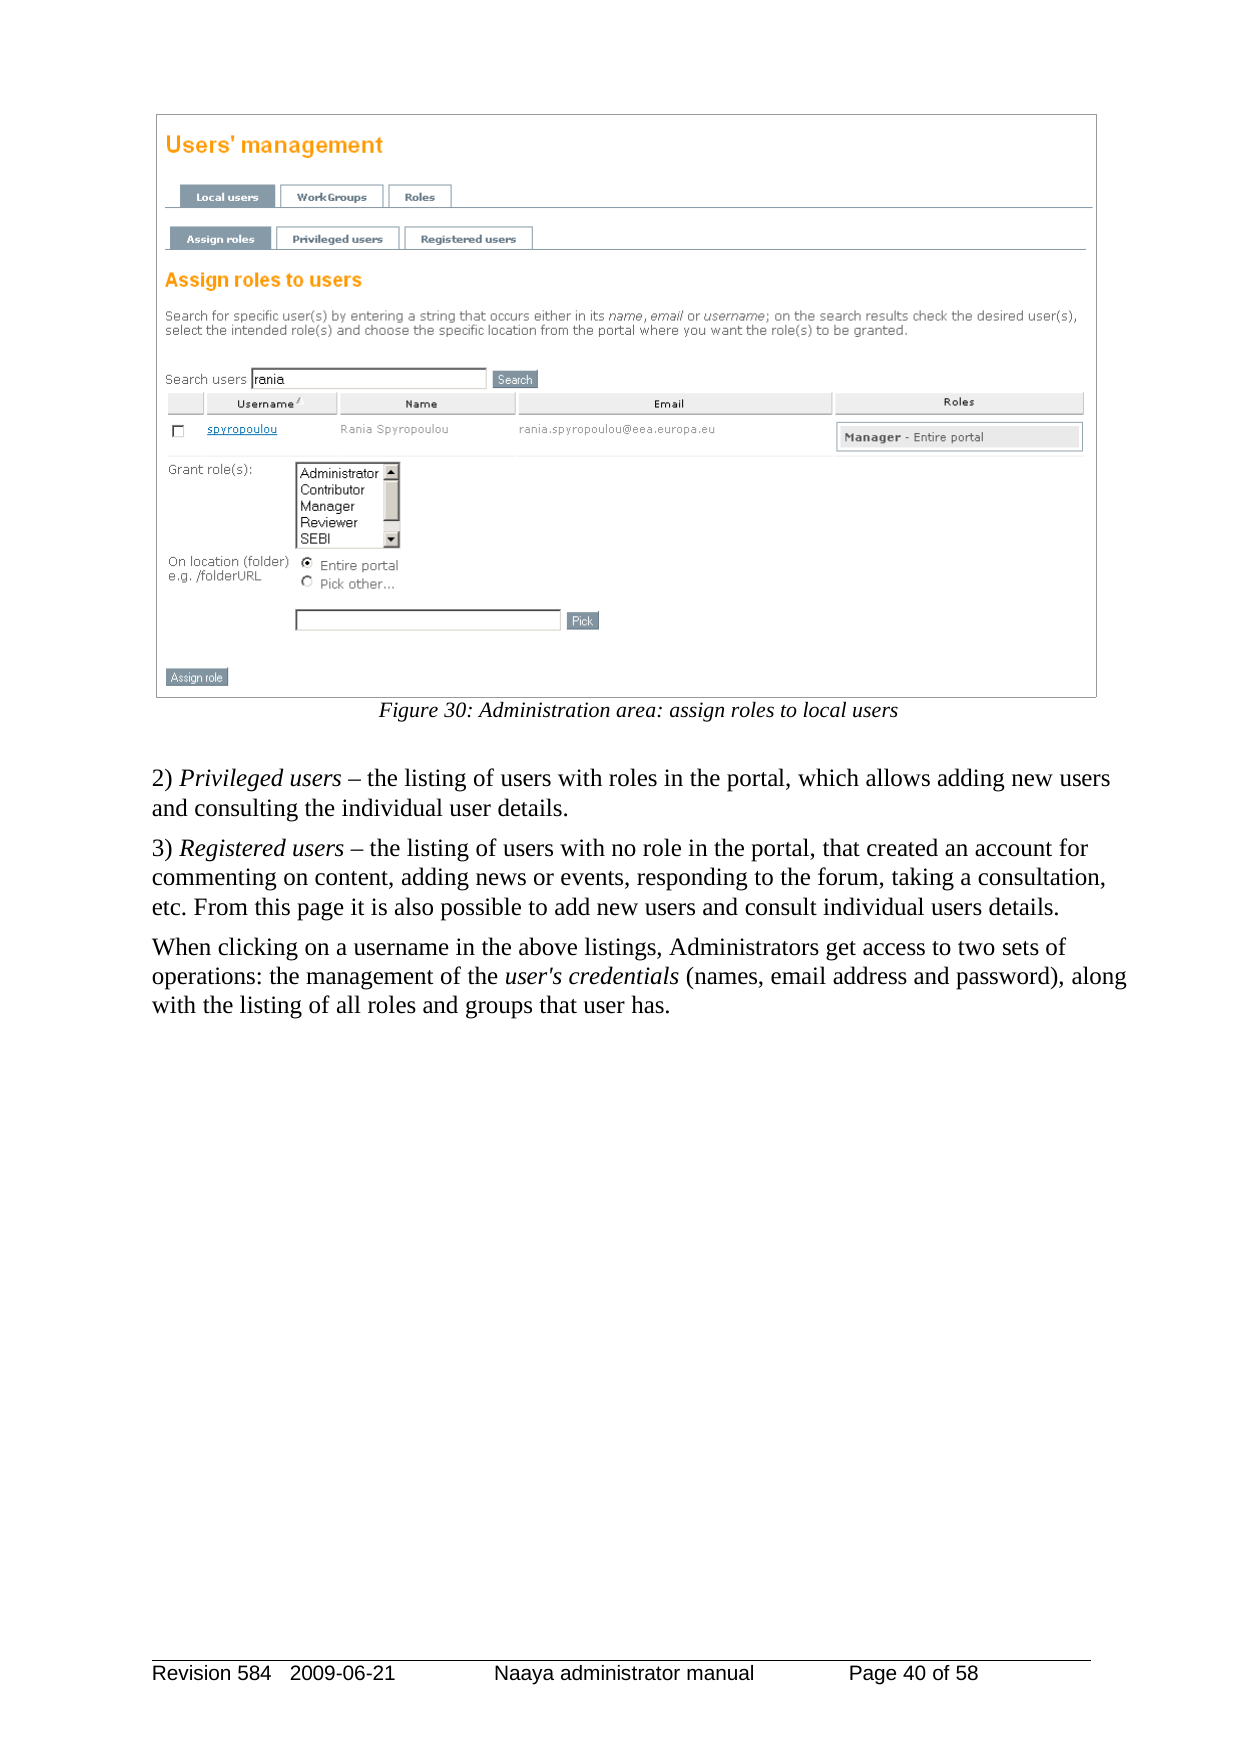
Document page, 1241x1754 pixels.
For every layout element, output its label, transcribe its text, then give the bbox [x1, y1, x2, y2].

text Figure 30: Administration area: assign roles to local users [197, 698, 1083, 722]
text 2) Privileged users – the listing of users with roles in the portal, which allows adding new users and consulting the individual user details. [152, 763, 1128, 821]
text [157, 115, 1096, 697]
text 3) Registered users – the listing of users with no role in the portal, that created an account for commenting on content, adding news or events, responding to the forum, taking a consultation, etc. From this page it is also possible to add new users and consult individual users details. [152, 833, 1128, 920]
text When clicking on a username in the above listings, Administrators get access to two sets of operations: the management of the user's credentials (names, email address and password), along with the listing of all roles and groups that user has. [152, 932, 1128, 1019]
picture [159, 117, 1093, 694]
